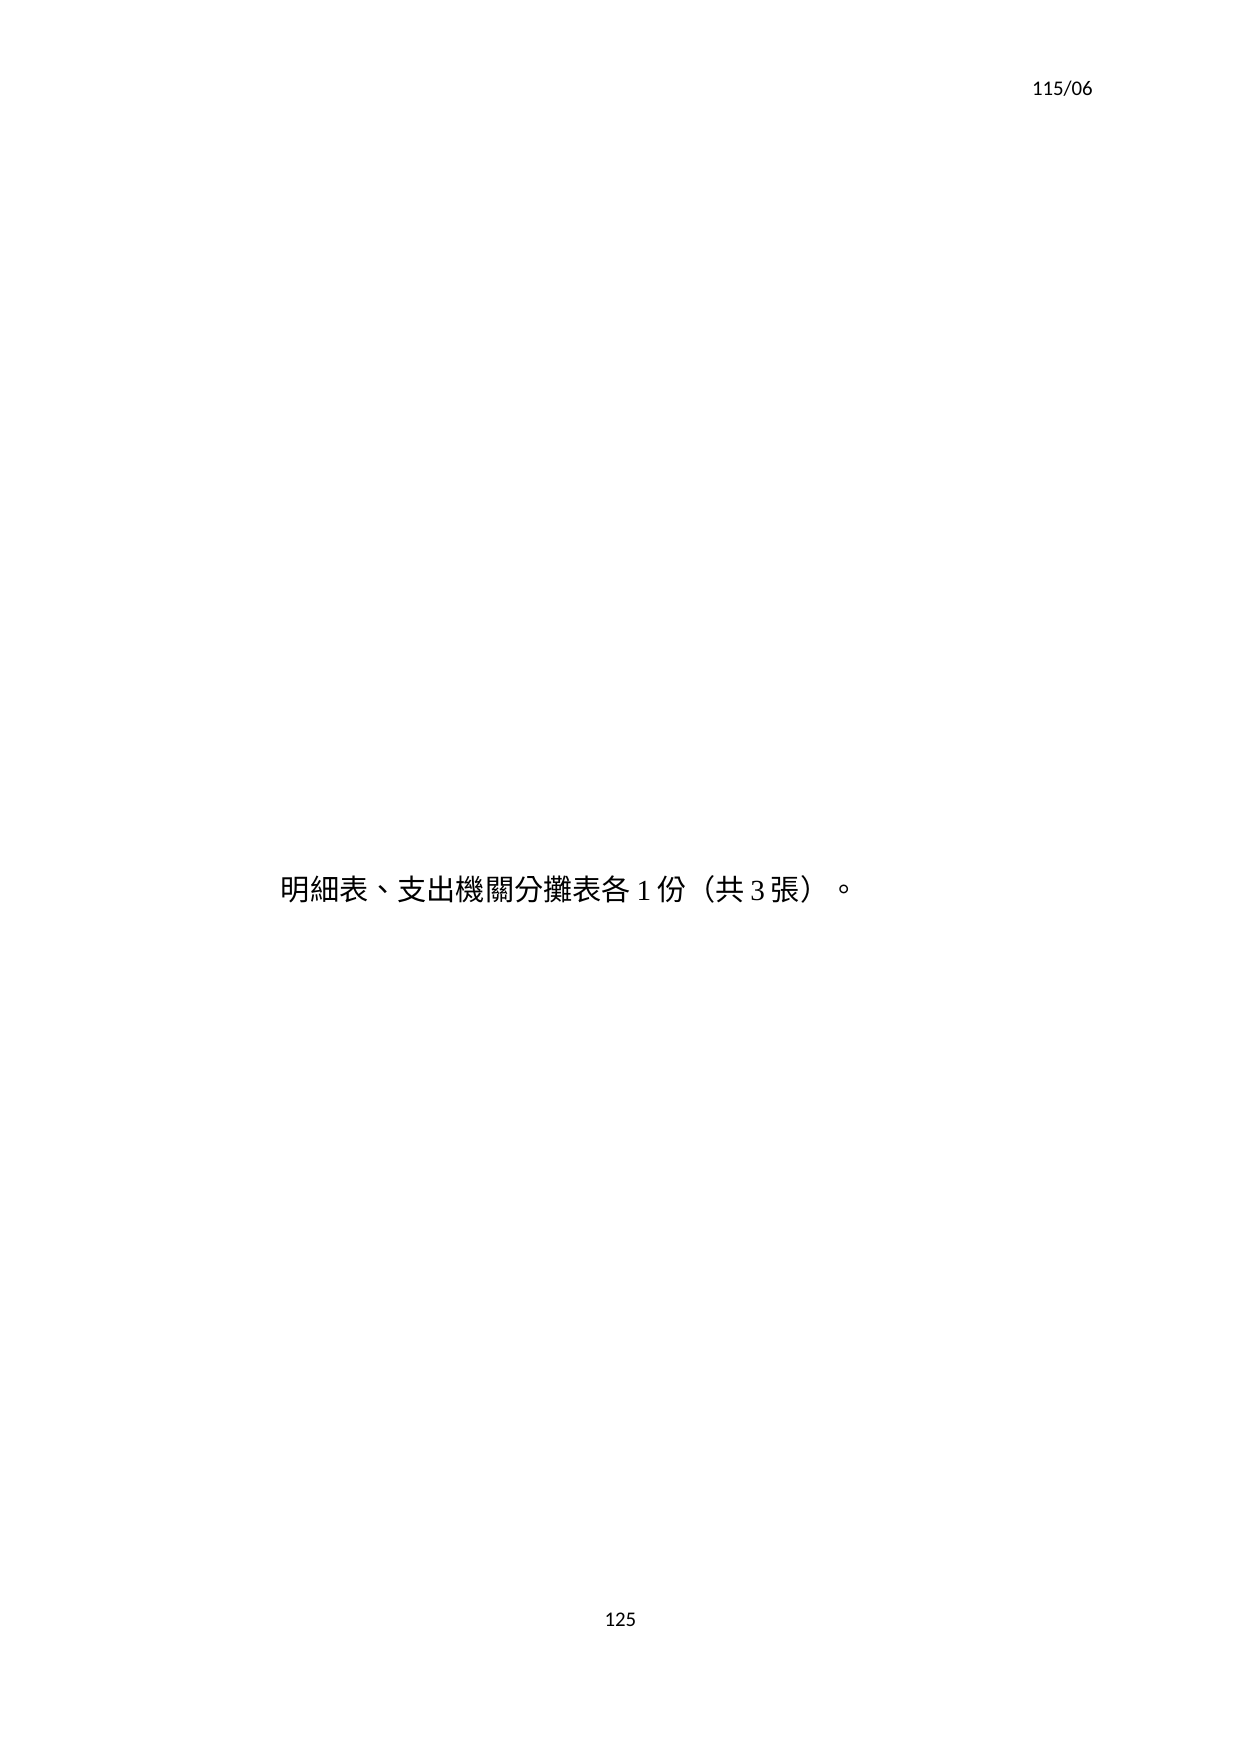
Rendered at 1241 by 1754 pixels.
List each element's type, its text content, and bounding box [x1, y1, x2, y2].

list 明細表、支出機關分攤表各1份（共3張）。 [183, 846, 1092, 908]
